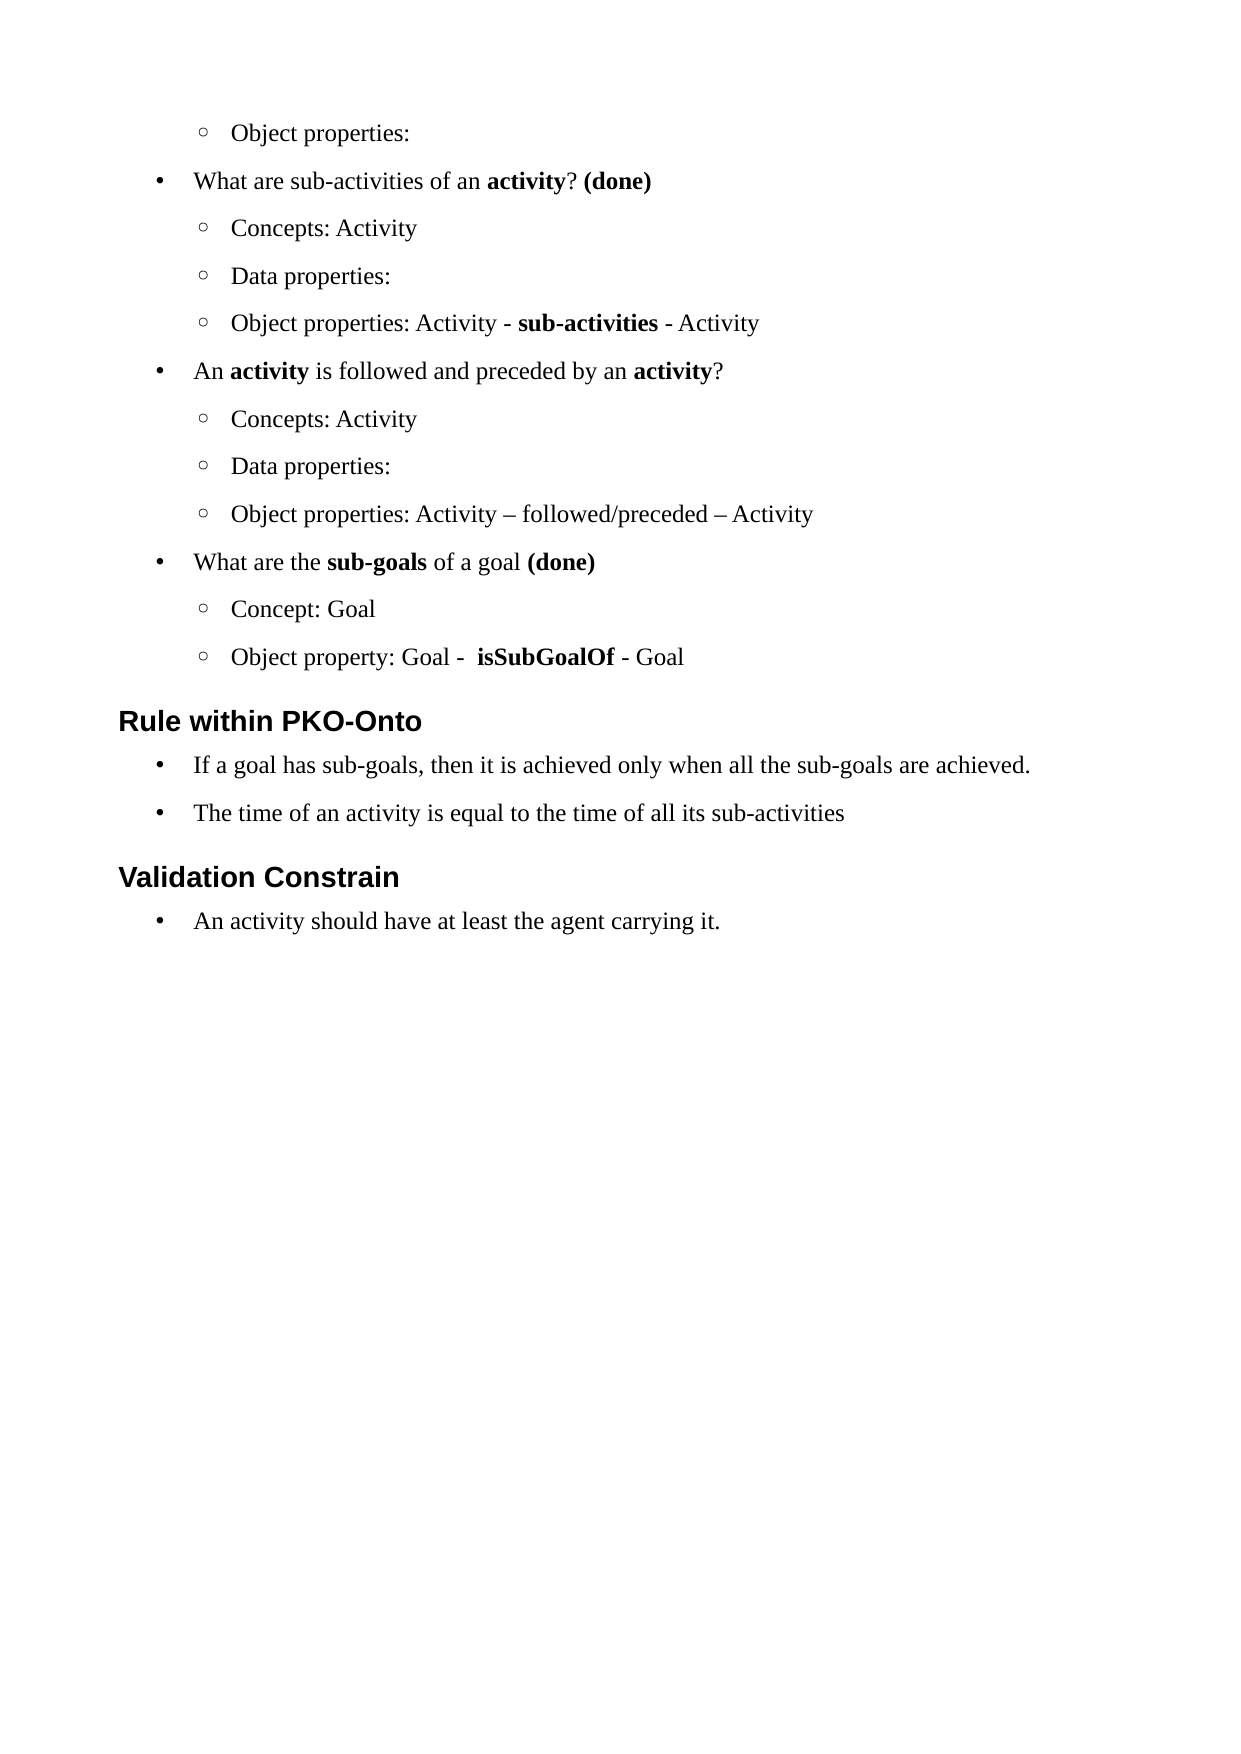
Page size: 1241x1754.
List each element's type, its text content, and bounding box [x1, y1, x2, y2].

list If a goal has sub-goals, then it is achieved only when all the sub-goals are achieved. [156, 750, 1122, 779]
list Concept: Goal [193, 594, 1122, 623]
list An activity is followed and preceded by an activity? [156, 356, 1122, 385]
list The time of an activity is equal to the time of all its sub-activities [156, 798, 1122, 826]
list Object properties: Activity – followed/preceded – Activity [193, 499, 1122, 528]
list What are sub-activities of an activity? (done) [156, 166, 1122, 194]
list Object properties: Activity - sub-activities - Activity [193, 308, 1122, 337]
list An activity should have at least the agent carrying it. [156, 906, 1122, 934]
list Object property: Goal - isSubGoalOf - Goal [193, 642, 1122, 671]
list Concepts: Activity [193, 213, 1122, 242]
list Data properties: [193, 261, 1122, 290]
subtitle Validation Constrain [118, 860, 1122, 893]
subtitle Rule within PKO-Onto [118, 704, 1122, 737]
list What are the sub-goals of a goal (done) [156, 547, 1122, 575]
list Data properties: [193, 451, 1122, 480]
list Concepts: Activity [193, 404, 1122, 432]
list Object properties: [193, 118, 1122, 147]
